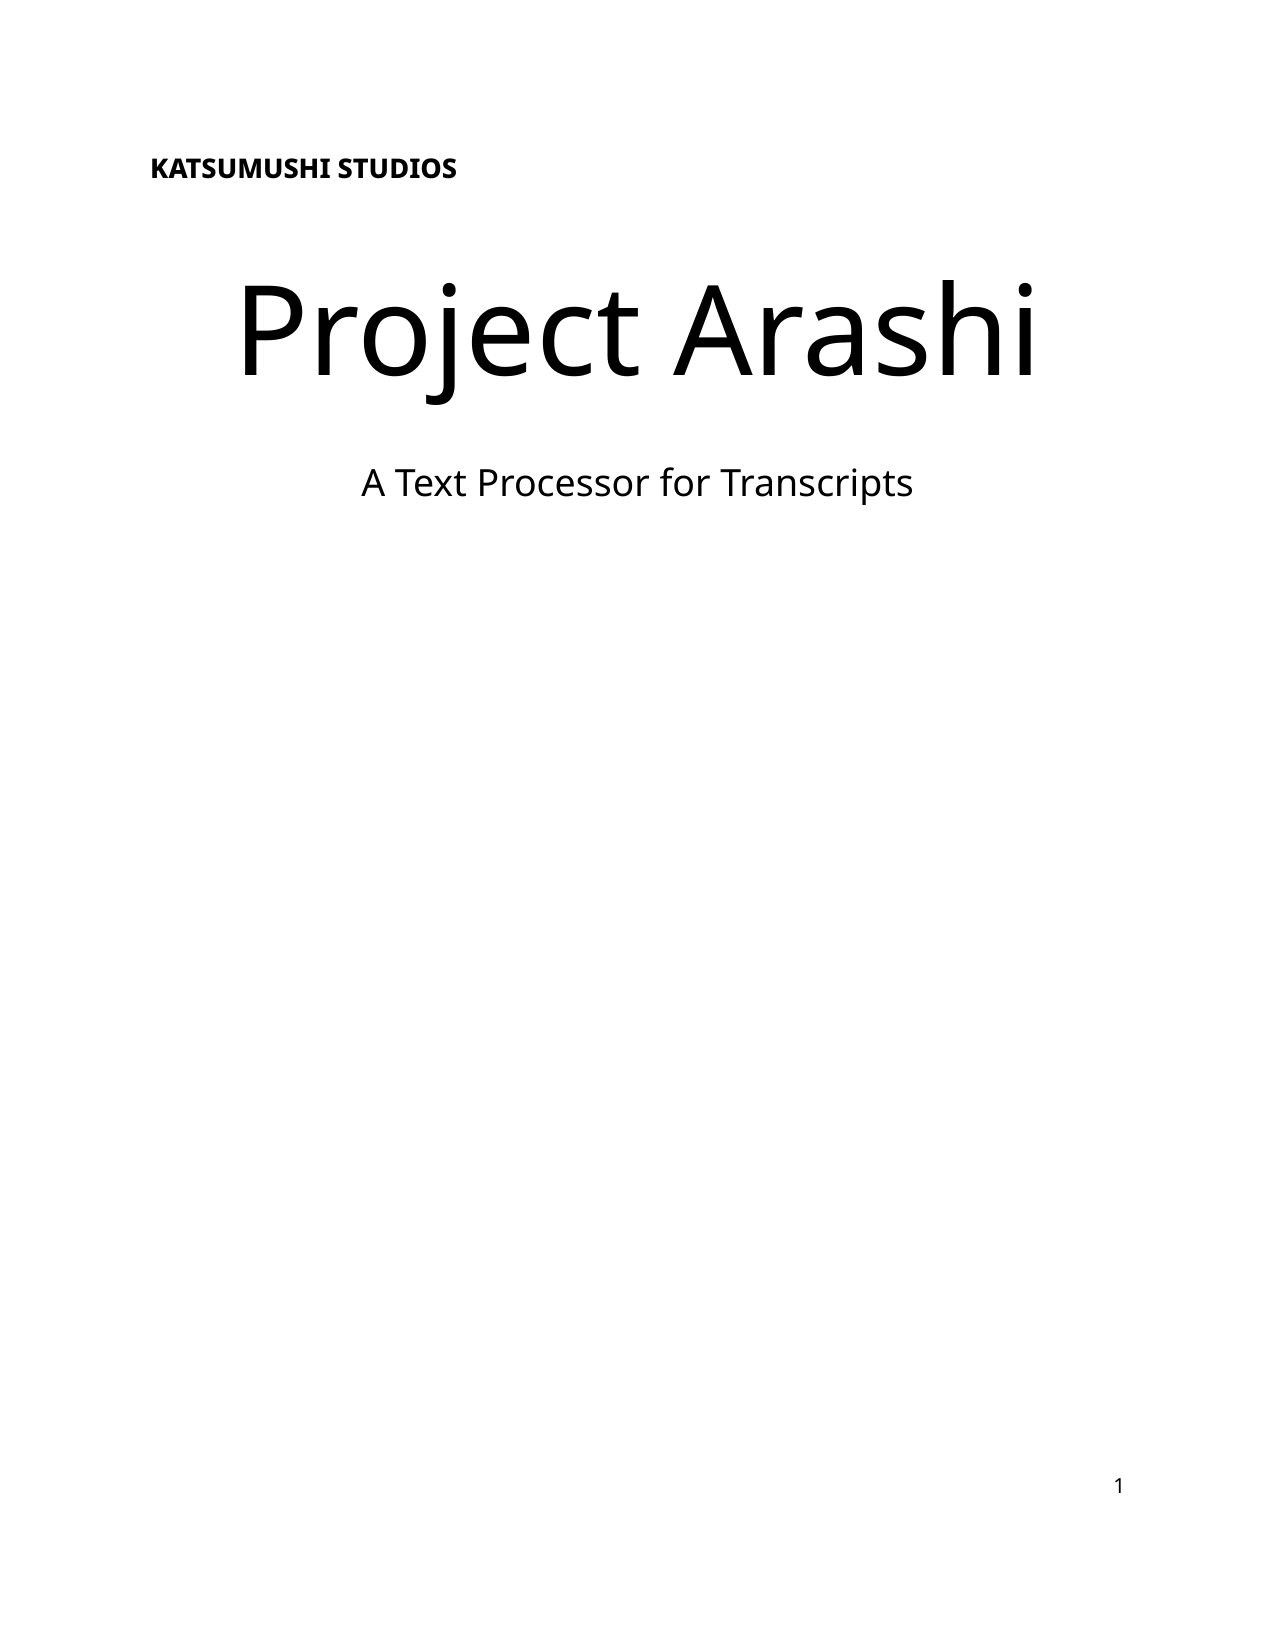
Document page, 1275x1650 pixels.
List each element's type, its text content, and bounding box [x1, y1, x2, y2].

title Project Arashi [150, 242, 1125, 412]
subtitle A Text Processor for Transcripts [150, 456, 1125, 507]
